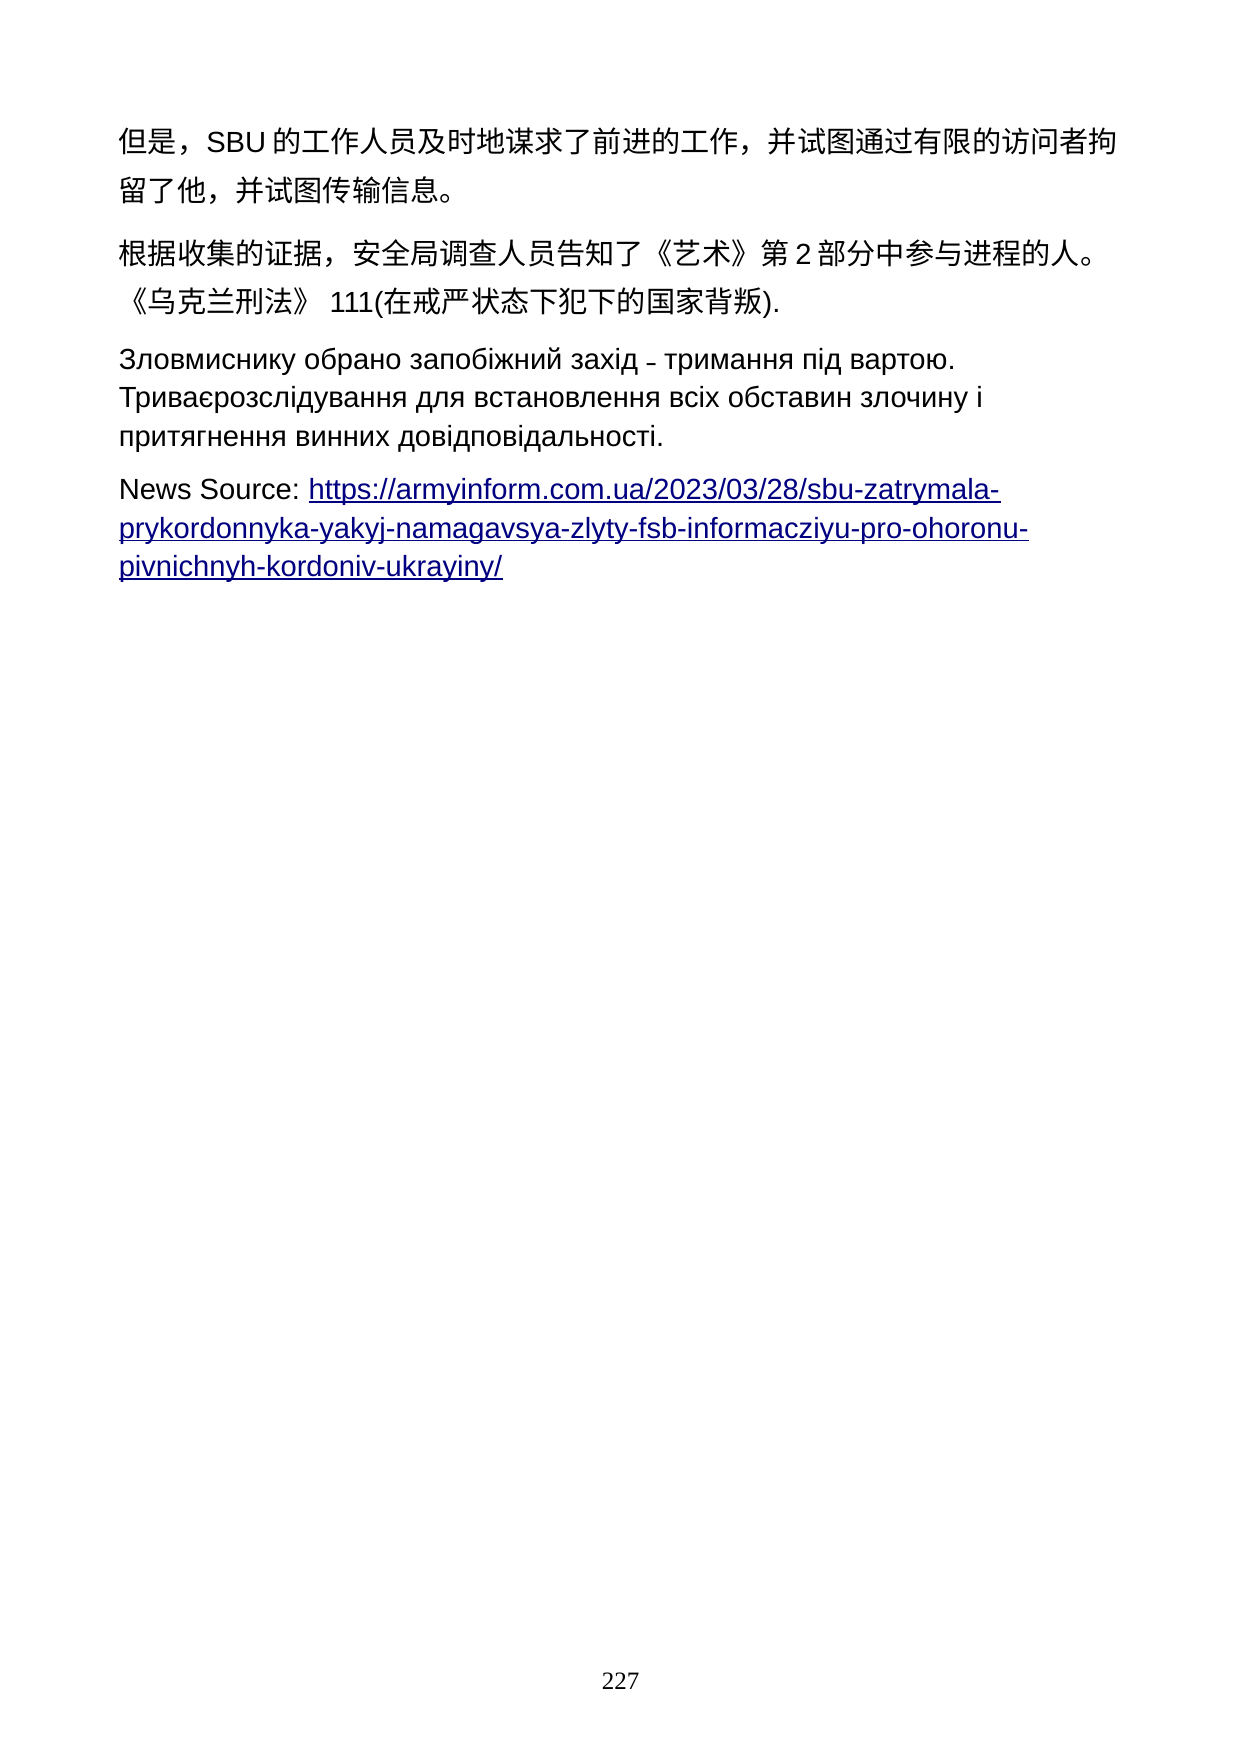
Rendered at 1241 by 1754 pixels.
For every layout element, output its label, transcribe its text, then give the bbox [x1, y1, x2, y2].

text Зловмиснику обрано запобіжний захід ˗ тримання під вартою. Триваєрозслідування для встановлення всіх обставин злочину і притягнення винних довідповідальності. [118, 342, 1122, 452]
text News Source: https://armyinform.com.ua/2023/03/28/sbu-zatrymala-prykordonnyka-yakyj-namagavsya-zlyty-fsb-informacziyu-pro-ohoronu-pivnichnyh-kordoniv-ukrayiny/ [118, 472, 1122, 583]
text 但是，SBU的工作人员及时地谋求了前进的工作，并试图通过有限的访问者拘留了他，并试图传输信息。 [118, 118, 1122, 209]
text 根据收集的证据，安全局调查人员告知了《艺术》第2部分中参与进程的人。 《乌克兰刑法》 111(在戒严状态下犯下的国家背叛). [118, 230, 1122, 321]
